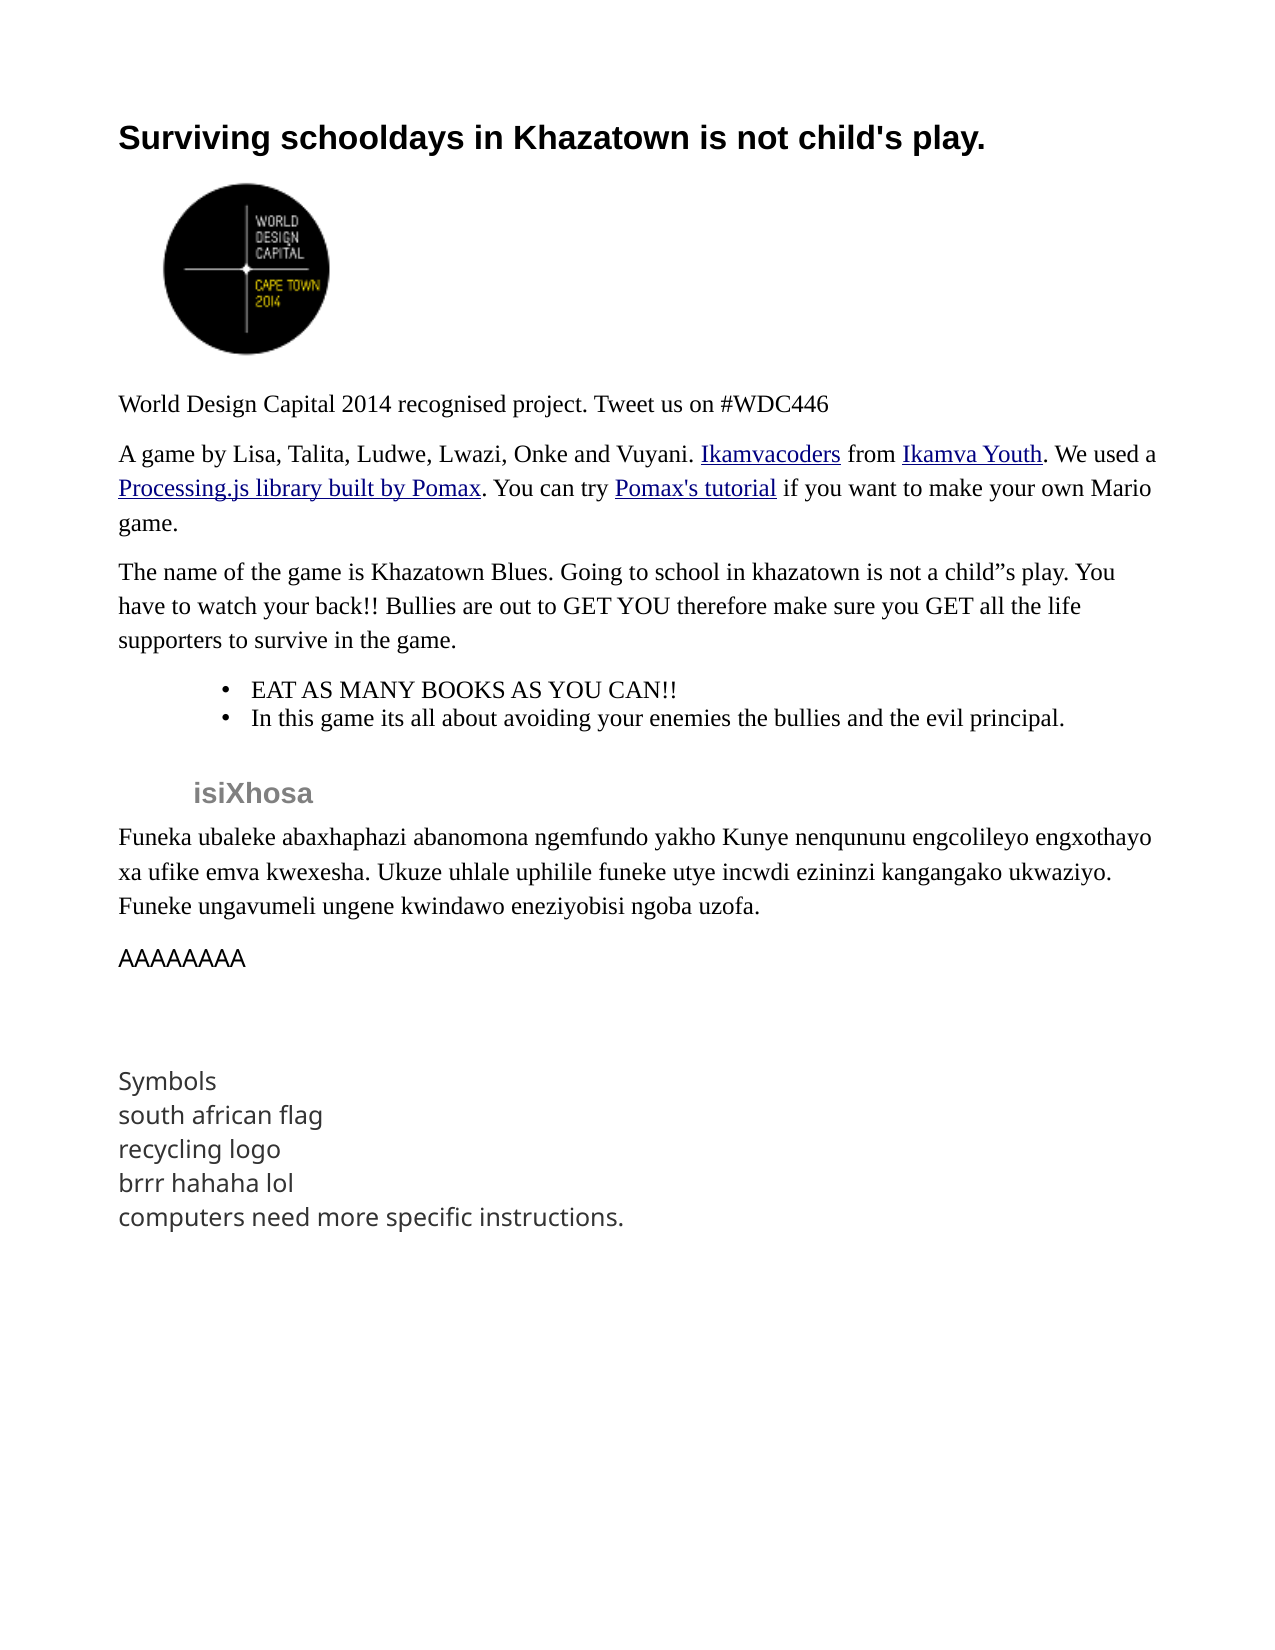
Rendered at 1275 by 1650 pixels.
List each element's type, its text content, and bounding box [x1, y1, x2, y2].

picture [118, 169, 394, 370]
text south african flag [118, 1098, 1157, 1132]
list In this game its all about avoiding your enemies the bullies and the evil principal. [221, 703, 1098, 732]
text The name of the game is Khazatown Blues. Going to school in khazatown is not a child”s play. You have to watch your back!! Bullies are out to GET YOU therefore make sure you GET all the life supporters to survive in the game. [118, 557, 1157, 654]
text AAAAAAAA [118, 940, 1157, 974]
text computers need more specific instructions. [118, 1200, 1157, 1234]
text A game by Lisa, Talita, Ludwe, Lwazi, Onke and Vuyani. Ikamvacoders from Ikamva Youth. We used a Processing.js library built by Pomax. You can try Pomax's tutorial if you want to make your own Mario game. [118, 439, 1157, 536]
text Funeka ubaleke abaxhaphazi abanomona ngemfundo yakho Kunye nenqununu engcolileyo engxothayo xa ufike emva kwexesha. Ukuze uhlale uphilile funeke utye incwdi ezininzi kangangako ukwaziyo. Funeke ungavumeli ungene kwindawo eneziyobisi ngoba uzofa. [118, 822, 1157, 920]
text brrr hahaha lol [118, 1166, 1157, 1200]
text World Design Capital 2014 recognised project. Tweet us on #WDC446 [118, 389, 1157, 418]
subtitle isiXhosa [118, 776, 1157, 810]
text recycling logo [118, 1132, 1157, 1166]
list EAT AS MANY BOOKS AS YOU CAN!! [221, 675, 1098, 703]
text Symbols [118, 1064, 1157, 1098]
subtitle Surviving schooldays in Khazatown is not child's play. [118, 118, 1157, 157]
